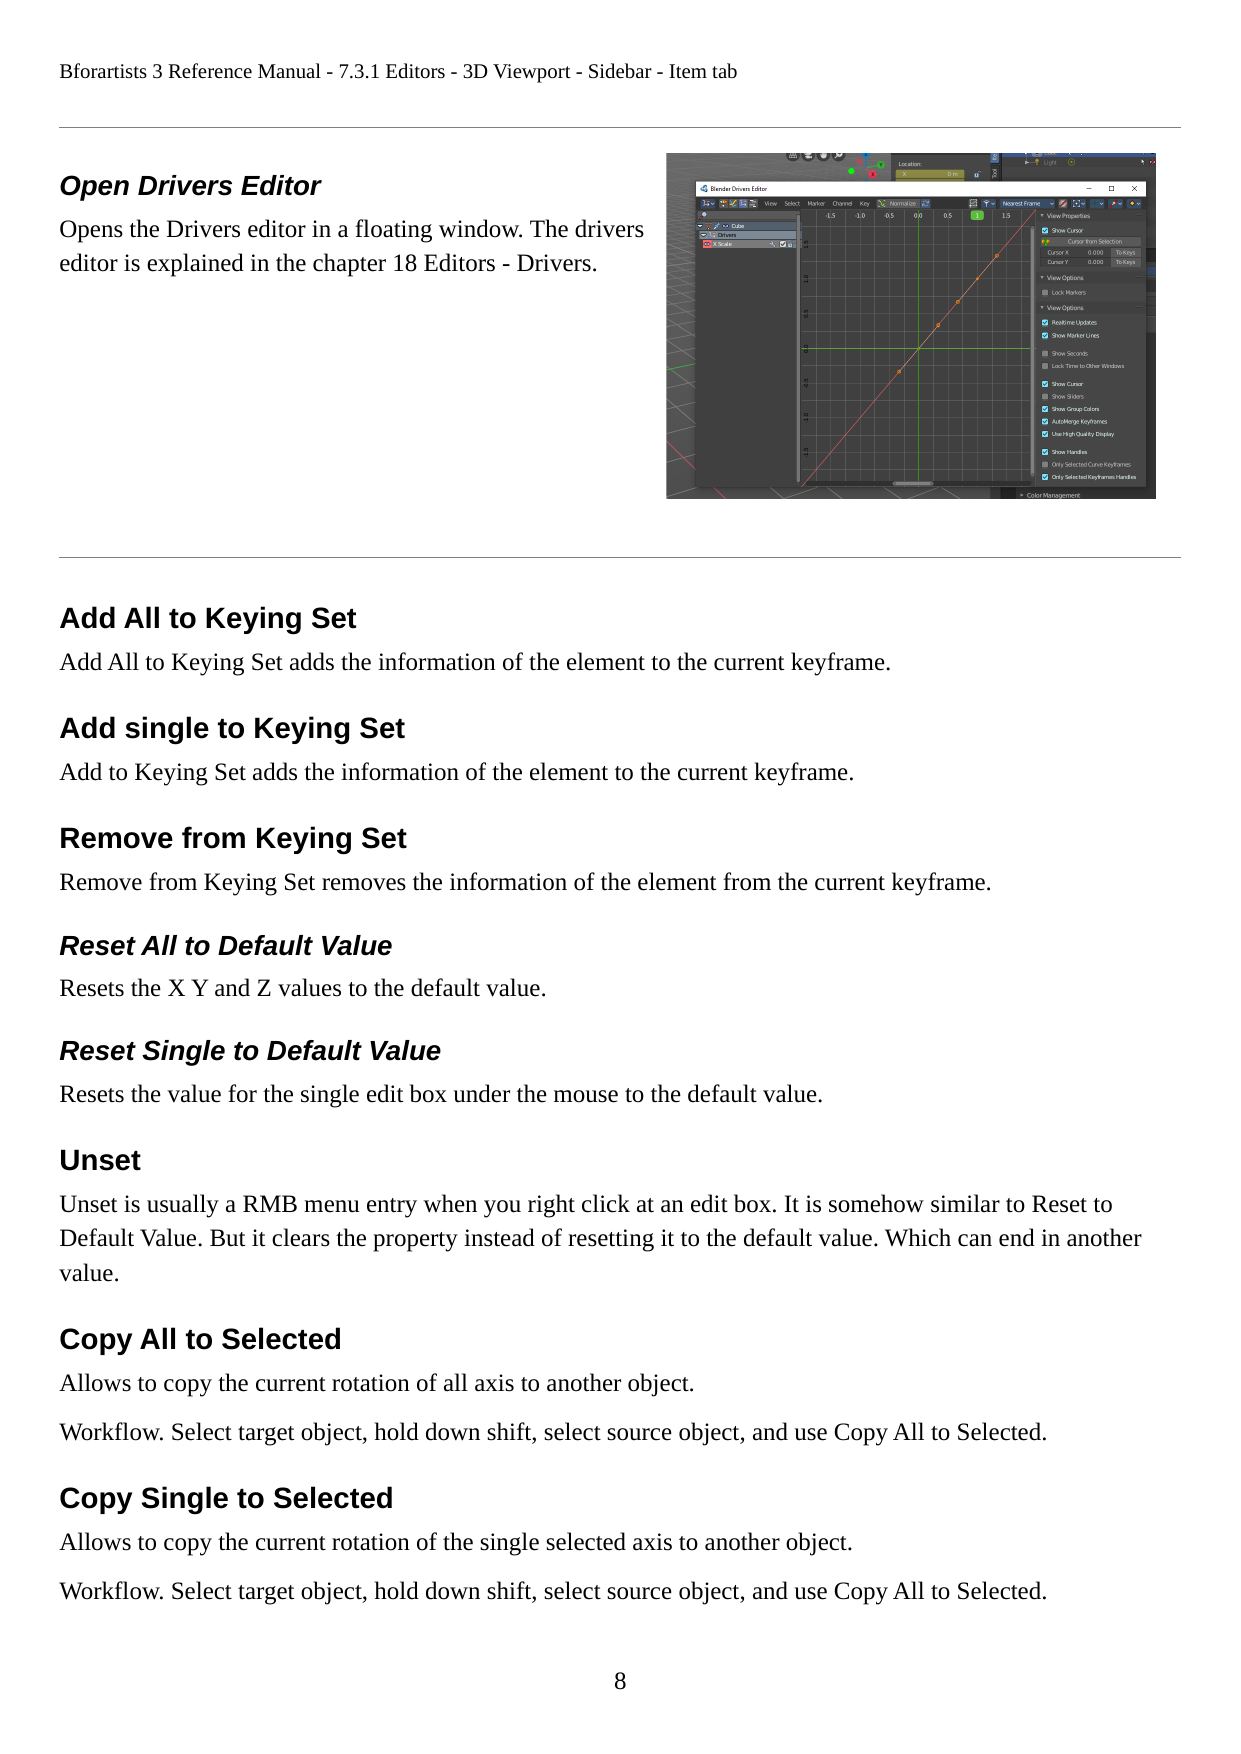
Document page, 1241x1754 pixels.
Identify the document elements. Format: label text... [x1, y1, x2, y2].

text Allows to copy the current rotation of all axis to another object. [59, 1368, 1181, 1397]
text Resets the X Y and Z values to the default value. [59, 973, 1181, 1002]
subtitle Reset All to Default Value [59, 929, 1181, 961]
subtitle Copy All to Selected [59, 1322, 1181, 1355]
text Workflow. Select target object, hold down shift, select source object, and use Copy All to Selected. [59, 1576, 1181, 1605]
subtitle Reset Single to Default Value [59, 1035, 1181, 1067]
subtitle [1156, 169, 1181, 201]
subtitle Unset [59, 1143, 1181, 1177]
text Remove from Keying Set removes the information of the element from the current keyframe. [59, 867, 1181, 896]
text Allows to copy the current rotation of the single selected axis to another object. [59, 1527, 1181, 1556]
subtitle Copy Single to Selected [59, 1481, 1181, 1514]
text Resets the value for the single edit box under the mouse to the default value. [59, 1079, 1181, 1108]
subtitle Open Drivers Editor [59, 169, 666, 201]
text Add All to Keying Set adds the information of the element to the current keyframe. [59, 647, 1181, 676]
subtitle Remove from Keying Set [59, 821, 1181, 855]
text Add to Keying Set adds the information of the element to the current keyframe. [59, 757, 1181, 786]
subtitle Add All to Keying Set [59, 601, 1181, 635]
picture [666, 153, 1156, 499]
subtitle Add single to Keying Set [59, 711, 1181, 745]
text Unset is usually a RMB menu entry when you right click at an edit box. It is somehow similar to Reset to Default Value. But it clears the property instead of resetting it to the default value. Which can end in another value. [59, 1189, 1181, 1287]
text Opens the Drivers editor in a floating window. The drivers editor is explained in the chapter 18 Editors - Drivers. [59, 214, 666, 277]
text Workflow. Select target object, hold down shift, select source object, and use Copy All to Selected. [59, 1417, 1181, 1446]
